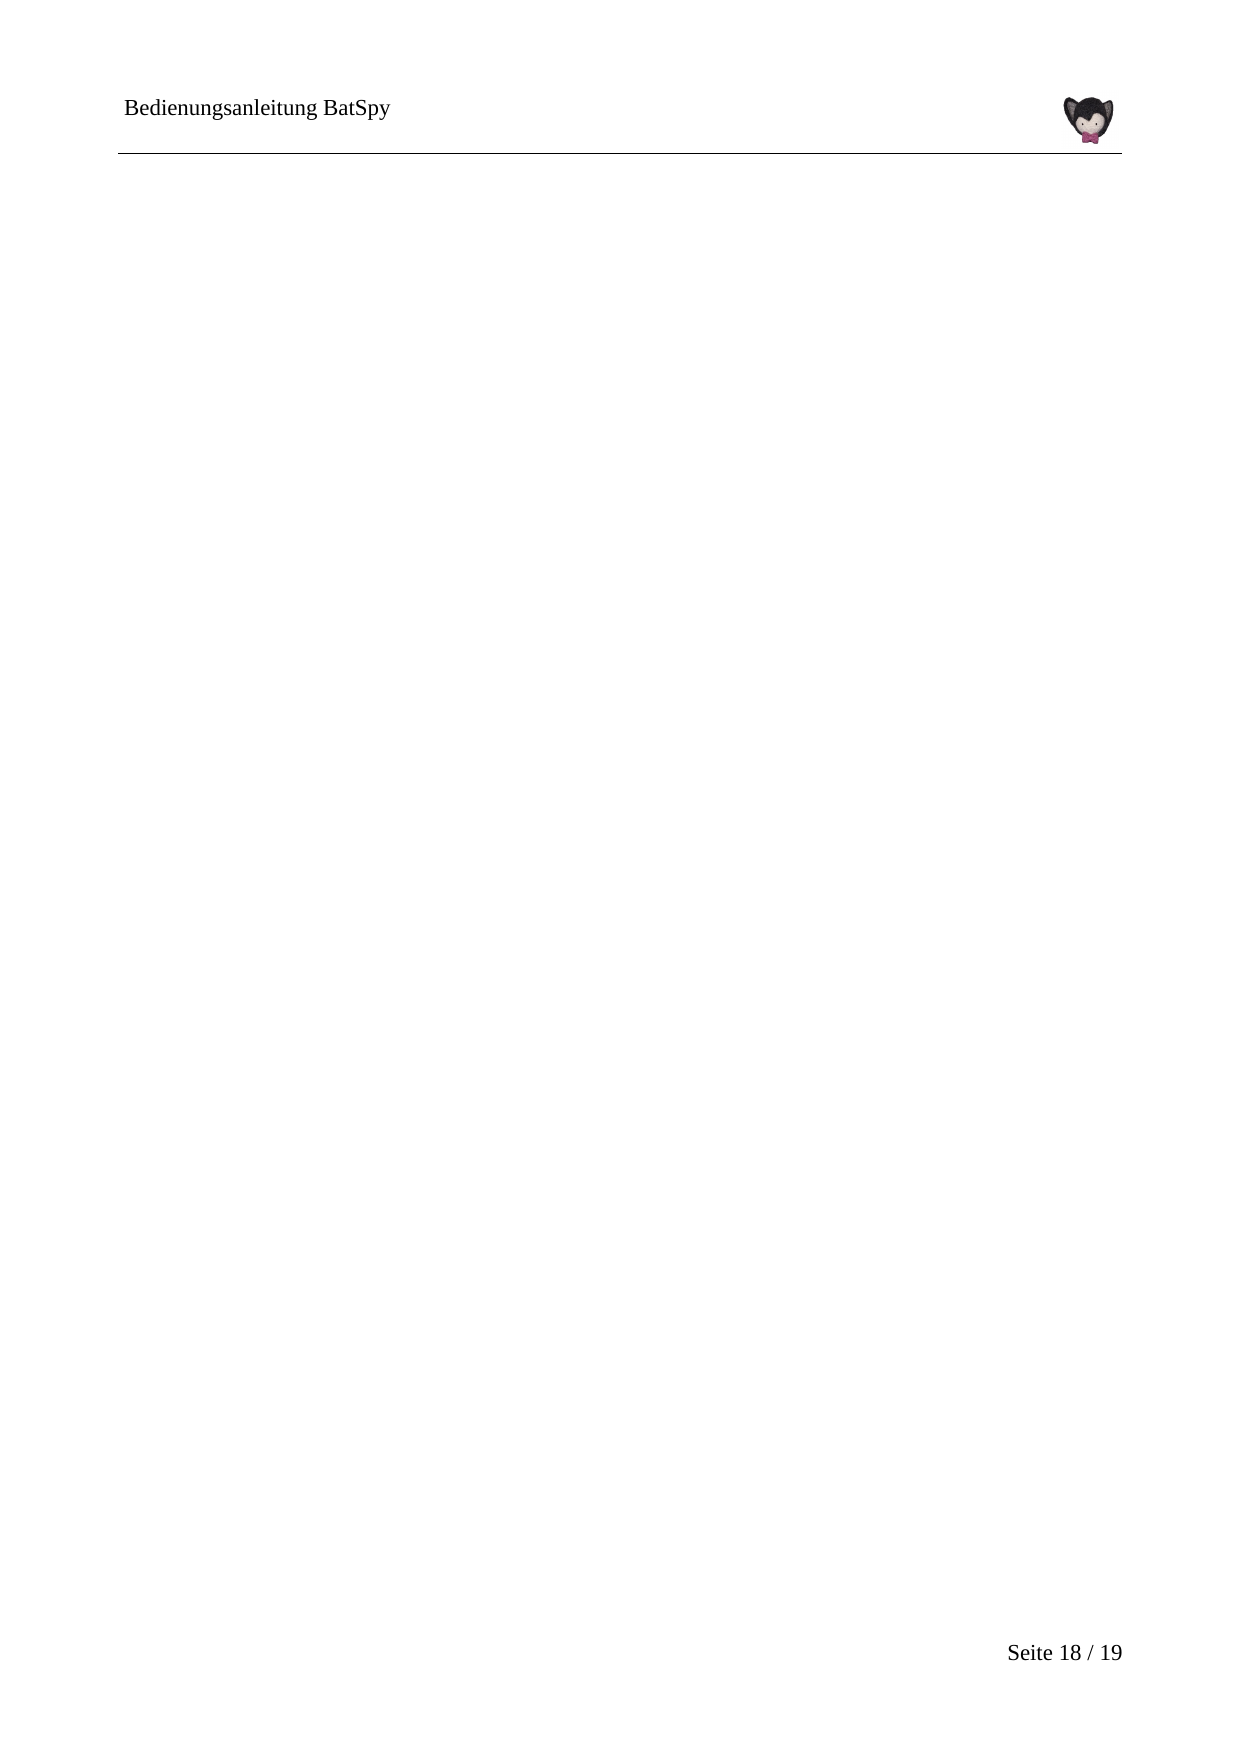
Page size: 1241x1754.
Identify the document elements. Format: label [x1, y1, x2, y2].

picture [1061, 90, 1119, 149]
